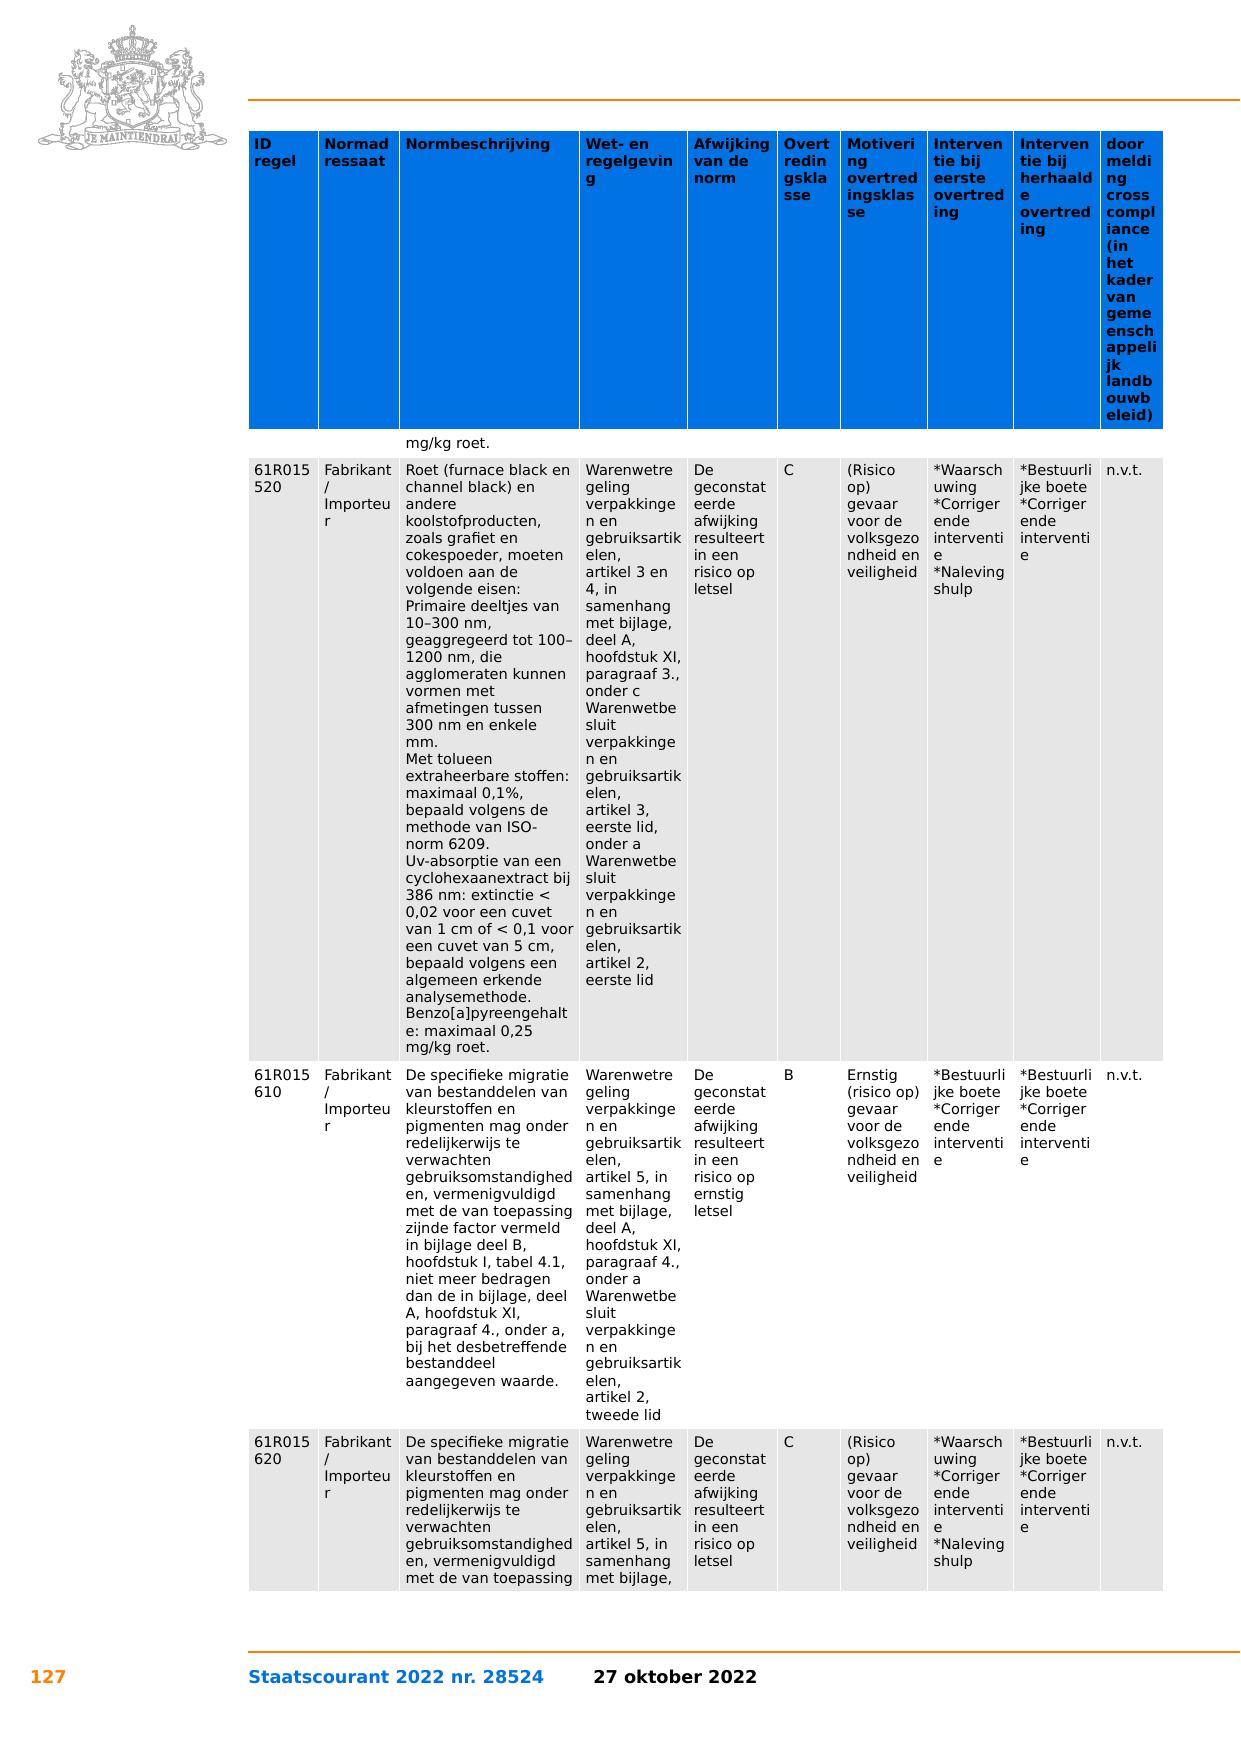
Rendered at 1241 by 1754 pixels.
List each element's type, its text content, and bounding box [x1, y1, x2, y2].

table_cell 61R015520 [249, 458, 318, 1061]
table_cell mg/kg roet. [400, 430, 579, 456]
table_cell 61R015620 [249, 1429, 318, 1591]
table_header Normbeschrijving [400, 131, 579, 429]
table_cell [778, 430, 840, 456]
table_cell [249, 430, 318, 456]
table_cell *Waarschuwing *Corrigerende interventie *Nalevingshulp [928, 458, 1013, 1061]
table_cell [319, 430, 399, 456]
table_cell [841, 430, 927, 456]
table_cell De geconstateerde afwijking resulteert in een risico op ernstig letsel [688, 1062, 777, 1428]
table_cell Ernstig (risico op) gevaar voor de volksgezondheid en veiligheid [841, 1062, 927, 1428]
table_cell (Risico op) gevaar voor de volksgezondheid en veiligheid [841, 458, 927, 1061]
picture [38, 25, 227, 150]
table_cell De geconstateerde afwijking resulteert in een risico op letsel [688, 458, 777, 1061]
table_header ID regel [249, 131, 318, 429]
table_cell *Bestuurlijke boete *Corrigerende interventie [1014, 458, 1100, 1061]
table_cell *Bestuurlijke boete *Corrigerende interventie [1014, 1429, 1100, 1591]
table_cell Warenwetregeling verpakkingen en gebruiksartikelen, artikel 3 en 4, in samenhang met bijlage, deel A, hoofdstuk XI, paragraaf 3., onder c Warenwetbesluit verpakkingen en gebruiksartikelen, artikel 3, eerste lid, onder a Warenwetbesluit verpakkingen en gebruiksartikelen, artikel 2, eerste lid [580, 458, 687, 1061]
table_cell [1014, 430, 1100, 456]
table_cell Warenwetregeling verpakkingen en gebruiksartikelen, artikel 5, in samenhang met bijlage, deel A, hoofdstuk XI, paragraaf 4., onder a Warenwetbesluit verpakkingen en gebruiksartikelen, artikel 2, tweede lid [580, 1062, 687, 1428]
table_cell 61R015610 [249, 1062, 318, 1428]
table_cell Fabrikant / Importeur [319, 1429, 399, 1591]
table_cell B [778, 1062, 840, 1428]
table_header Interventie bij eerste overtreding [928, 131, 1013, 429]
table_cell n.v.t. [1101, 458, 1163, 1061]
table_header doormelding cross compliance (in het kader van gemeenschappelijk landbouwbeleid) [1101, 131, 1163, 429]
table_cell n.v.t. [1101, 1429, 1163, 1591]
table_cell (Risico op) gevaar voor de volksgezondheid en veiligheid [841, 1429, 927, 1591]
table_cell Fabrikant / Importeur [319, 1062, 399, 1428]
table_cell Roet (furnace black en channel black) en andere koolstofproducten, zoals grafiet en cokespoeder, moeten voldoen aan de volgende eisen: Primaire deeltjes van 10–300 nm, geaggregeerd tot 100–1200 nm, die agglomeraten kunnen vormen met afmetingen tussen 300 nm en enkele mm. Met tolueen extraheerbare stoffen: maximaal 0,1%, bepaald volgens de methode van ISO-norm 6209. Uv-absorptie van een cyclohexaanextract bij 386 nm: extinctie < 0,02 voor een cuvet van 1 cm of < 0,1 voor een cuvet van 5 cm, bepaald volgens een algemeen erkende analysemethode. Benzo[a]pyreengehalte: maximaal 0,25 mg/kg roet. [400, 458, 579, 1061]
table_cell [1101, 430, 1163, 456]
table_cell De specifieke migratie van bestanddelen van kleurstoffen en pigmenten mag onder redelijkerwijs te verwachten gebruiksomstandigheden, vermenigvuldigd met de van toepassing zijnde factor vermeld in bijlage deel B, hoofdstuk I, tabel 4.1, niet meer bedragen dan de in bijlage, deel A, hoofdstuk XI, paragraaf 4., onder a, bij het desbetreffende bestanddeel aangegeven waarde. [400, 1062, 579, 1428]
table_header Wet- en regelgeving [580, 131, 687, 429]
table_cell *Bestuurlijke boete *Corrigerende interventie [1014, 1062, 1100, 1428]
table_header Afwijking van de norm [688, 131, 777, 429]
table_cell Fabrikant / Importeur [319, 458, 399, 1061]
table_cell Warenwetregeling verpakkingen en gebruiksartikelen, artikel 5, in samenhang met bijlage, [580, 1429, 687, 1591]
table_cell *Bestuurlijke boete *Corrigerende interventie [928, 1062, 1013, 1428]
table_header Motivering overtredingsklasse [841, 131, 927, 429]
table_cell *Waarschuwing *Corrigerende interventie *Nalevingshulp [928, 1429, 1013, 1591]
table_cell C [778, 1429, 840, 1591]
table_cell [928, 430, 1013, 456]
table_cell [688, 430, 777, 456]
table_header Normadressaat [319, 131, 399, 429]
table_cell De specifieke migratie van bestanddelen van kleurstoffen en pigmenten mag onder redelijkerwijs te verwachten gebruiksomstandigheden, vermenigvuldigd met de van toepassing [400, 1429, 579, 1591]
table_cell De geconstateerde afwijking resulteert in een risico op letsel [688, 1429, 777, 1591]
table_cell C [778, 458, 840, 1061]
table_header Interventie bij herhaalde overtreding [1014, 131, 1100, 429]
table_cell n.v.t. [1101, 1062, 1163, 1428]
table_header Overtredingsklasse [778, 131, 840, 429]
